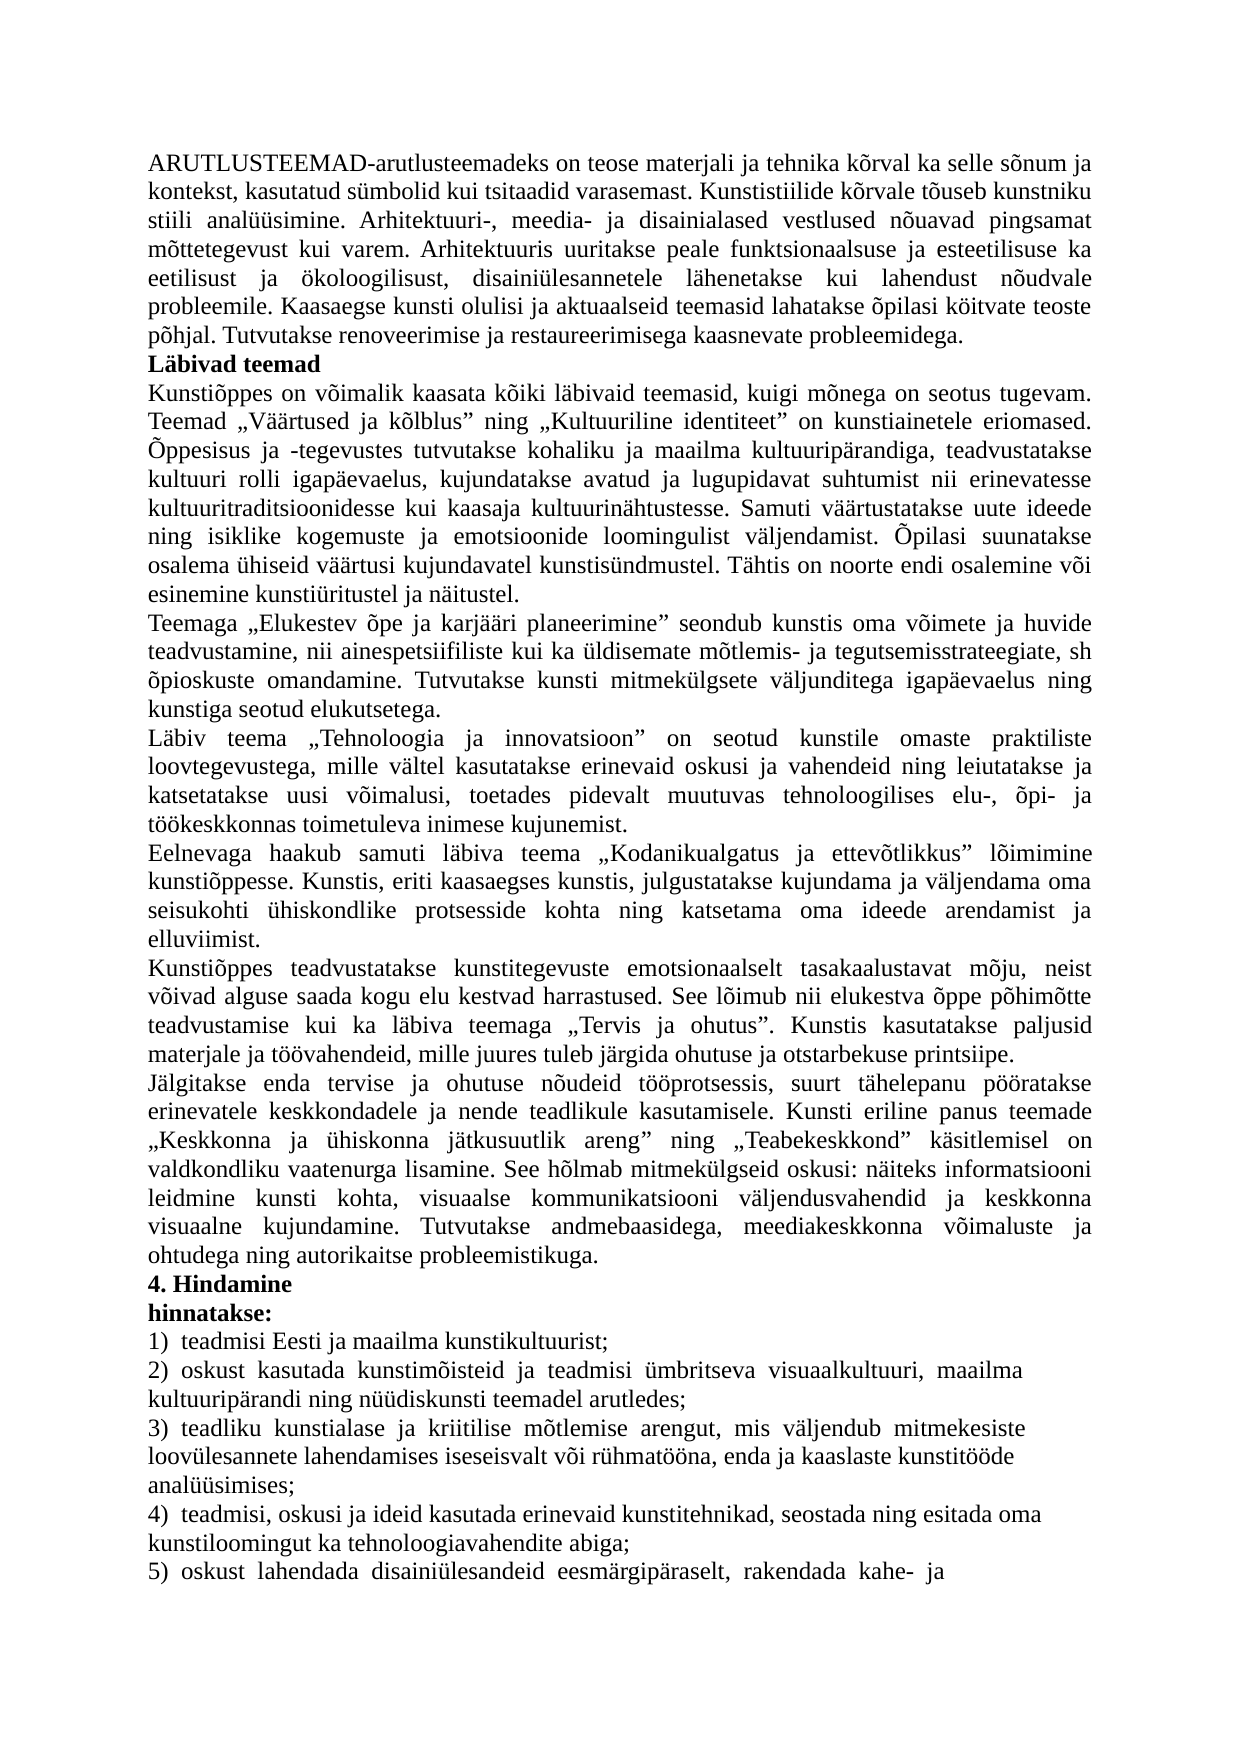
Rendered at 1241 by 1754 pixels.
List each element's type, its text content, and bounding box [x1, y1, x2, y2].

text 3) teadliku kunstialase ja kriitilise mõtlemise arengut, mis väljendub mitmekesiste [148, 1413, 1093, 1441]
text kultuuripärandi ning nüüdiskunsti teemadel arutledes; [148, 1384, 1093, 1413]
text kunstiloomingut ka tehnoloogiavahendite abiga; [148, 1528, 1093, 1556]
text Läbivad teemad [148, 349, 1093, 378]
text Kunstiõppes on võimalik kaasata kõiki läbivaid teemasid, kuigi mõnega on seotus tugevam. Teemad „Väärtused ja kõlblus” ning „Kultuuriline identiteet” on kunstiainetele eriomased. Õppesisus ja -tegevustes tutvutakse kohaliku ja maailma kultuuripärandiga, teadvustatakse kultuuri rolli igapäevaelus, kujundatakse avatud ja lugupidavat suhtumist nii erinevatesse kultuuritraditsioonidesse kui kaasaja kultuurinähtustesse. Samuti väärtustatakse uute ideede ning isiklike kogemuste ja emotsioonide loomingulist väljendamist. Õpilasi suunatakse osalema ühiseid väärtusi kujundavatel kunstisündmustel. Tähtis on noorte endi osalemine või esinemine kunstiüritustel ja näitustel. [148, 378, 1093, 608]
text 4. Hindamine [148, 1269, 1093, 1298]
text analüüsimises; [148, 1470, 1093, 1499]
text 5) oskust lahendada disainiülesandeid eesmärgipäraselt, rakendada kahe- ja [148, 1556, 1093, 1585]
text Eelnevaga haakub samuti läbiva teema „Kodanikualgatus ja ettevõtlikkus” lõimimine kunstiõppesse. Kunstis, eriti kaasaegses kunstis, julgustatakse kujundama ja väljendama oma seisukohti ühiskondlike protsesside kohta ning katsetama oma ideede arendamist ja elluviimist. [148, 838, 1093, 953]
text 2) oskust kasutada kunstimõisteid ja teadmisi ümbritseva visuaalkultuuri, maailma [148, 1355, 1093, 1384]
text hinnatakse: [148, 1298, 1093, 1326]
text 4) teadmisi, oskusi ja ideid kasutada erinevaid kunstitehnikad, seostada ning esitada oma [148, 1499, 1093, 1528]
text Teemaga „Elukestev õpe ja karjääri planeerimine” seondub kunstis oma võimete ja huvide teadvustamine, nii ainespetsiifiliste kui ka üldisemate mõtlemis- ja tegutsemisstrateegiate, sh õpioskuste omandamine. Tutvutakse kunsti mitmekülgsete väljunditega igapäevaelus ning kunstiga seotud elukutsetega. [148, 608, 1093, 723]
text loovülesannete lahendamises iseseisvalt või rühmatööna, enda ja kaaslaste kunstitööde [148, 1441, 1093, 1470]
text Jälgitakse enda tervise ja ohutuse nõudeid tööprotsessis, suurt tähelepanu pööratakse erinevatele keskkondadele ja nende teadlikule kasutamisele. Kunsti eriline panus teemade „Keskkonna ja ühiskonna jätkusuutlik areng” ning „Teabekeskkond” käsitlemisel on valdkondliku vaatenurga lisamine. See hõlmab mitmekülgseid oskusi: näiteks informatsiooni leidmine kunsti kohta, visuaalse kommunikatsiooni väljendusvahendid ja keskkonna visuaalne kujundamine. Tutvutakse andmebaasidega, meediakeskkonna võimaluste ja ohtudega ning autorikaitse probleemistikuga. [148, 1068, 1093, 1269]
text 1) teadmisi Eesti ja maailma kunstikultuurist; [148, 1326, 1093, 1355]
text ARUTLUSTEEMAD-arutlusteemadeks on teose materjali ja tehnika kõrval ka selle sõnum ja kontekst, kasutatud sümbolid kui tsitaadid varasemast. Kunstistiilide kõrvale tõuseb kunstniku stiili analüüsimine. Arhitektuuri-, meedia- ja disainialased vestlused nõuavad pingsamat mõttetegevust kui varem. Arhitektuuris uuritakse peale funktsionaalsuse ja esteetilisuse ka eetilisust ja ökoloogilisust, disainiülesannetele lähenetakse kui lahendust nõudvale probleemile. Kaasaegse kunsti olulisi ja aktuaalseid teemasid lahatakse õpilasi köitvate teoste põhjal. Tutvutakse renoveerimise ja restaureerimisega kaasnevate probleemidega. [148, 148, 1093, 349]
text Kunstiõppes teadvustatakse kunstitegevuste emotsionaalselt tasakaalustavat mõju, neist võivad alguse saada kogu elu kestvad harrastused. See lõimub nii elukestva õppe põhimõtte teadvustamise kui ka läbiva teemaga „Tervis ja ohutus”. Kunstis kasutatakse paljusid materjale ja töövahendeid, mille juures tuleb järgida ohutuse ja otstarbekuse printsiipe. [148, 953, 1093, 1068]
text Läbiv teema „Tehnoloogia ja innovatsioon” on seotud kunstile omaste praktiliste loovtegevustega, mille vältel kasutatakse erinevaid oskusi ja vahendeid ning leiutatakse ja katsetatakse uusi võimalusi, toetades pidevalt muutuvas tehnoloogilises elu-, õpi- ja töökeskkonnas toimetuleva inimese kujunemist. [148, 723, 1093, 838]
